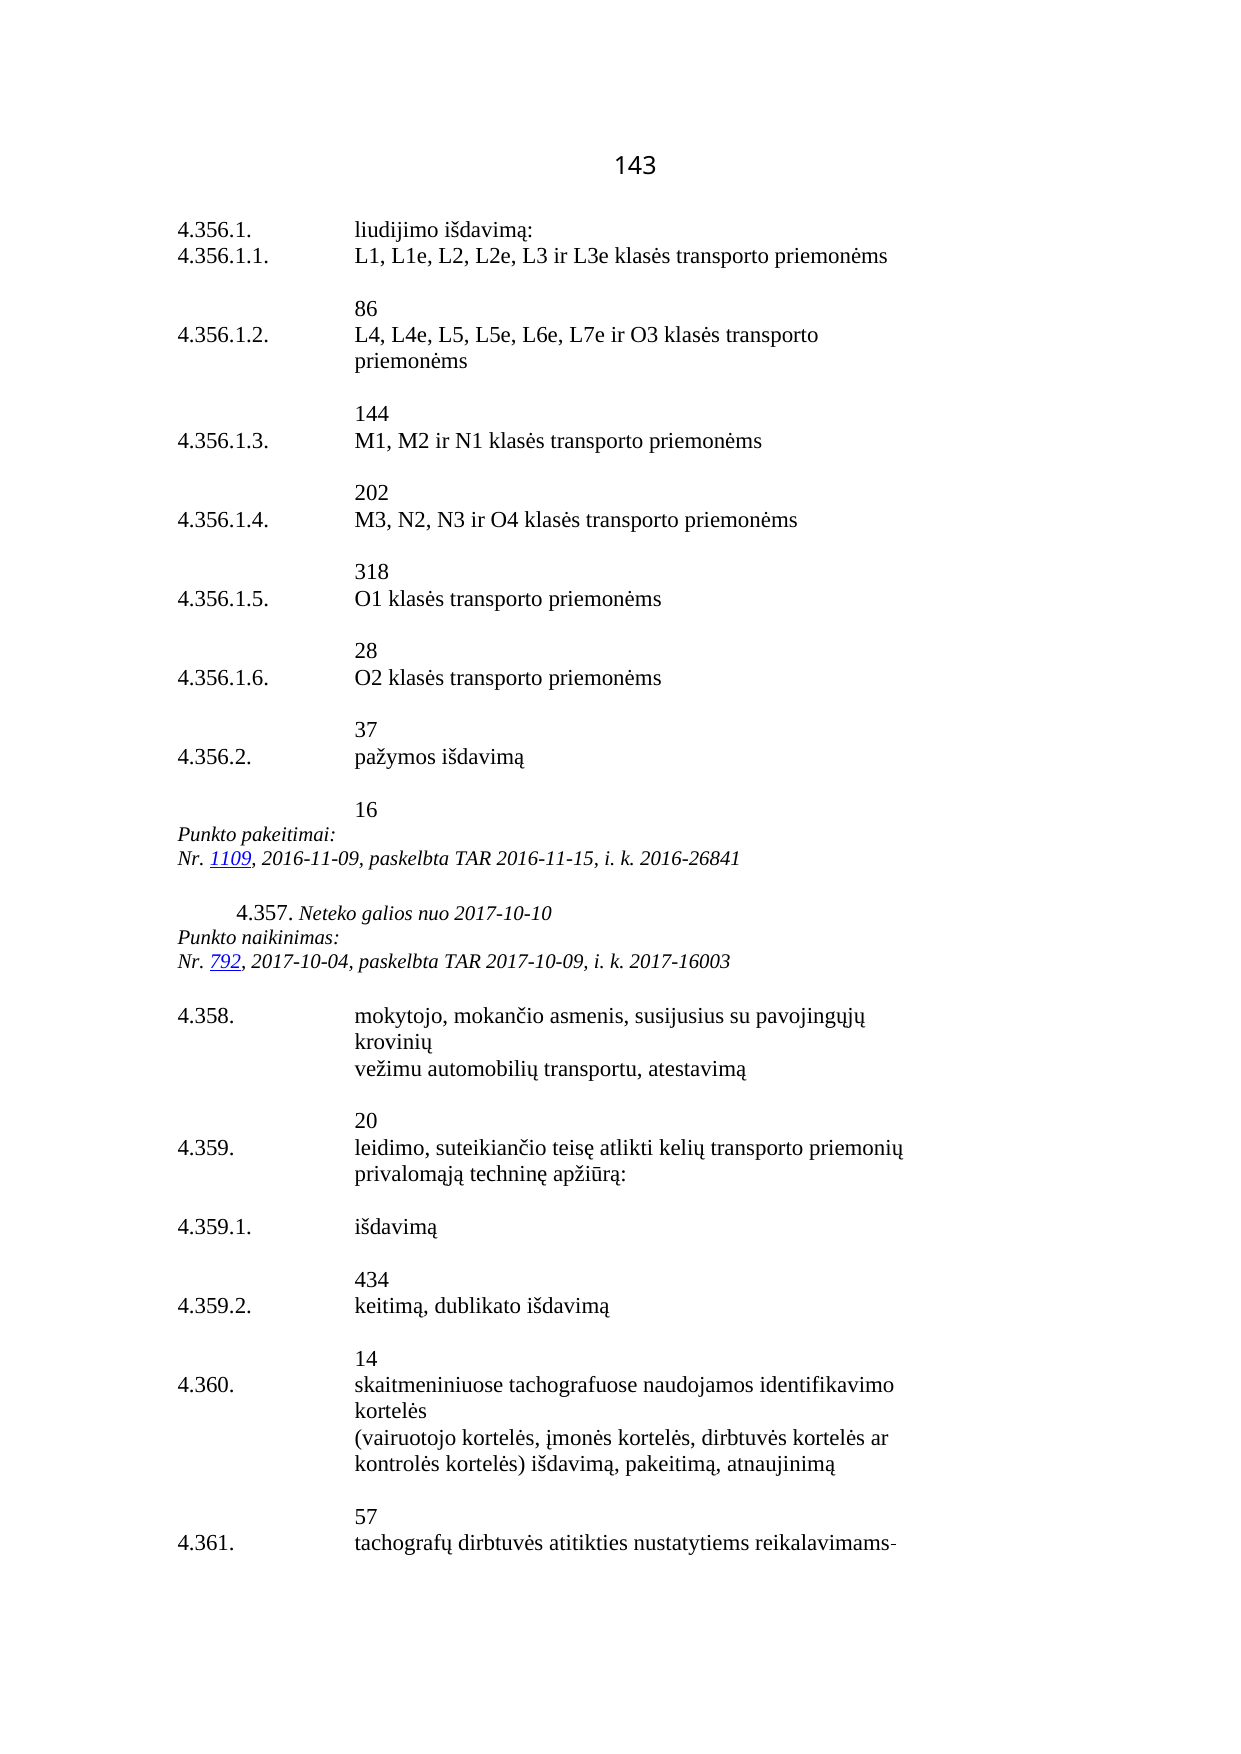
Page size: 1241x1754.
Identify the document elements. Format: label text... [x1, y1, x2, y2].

text 4.357. Neteko galios nuo 2017-10-10 [177, 899, 1093, 925]
text 4.356.1.6. O2 klasės transporto priemonėms 37 [177, 664, 892, 743]
text 4.358. mokytojo, mokančio asmenis, susijusius su pavojingųjų krovinių [177, 1002, 945, 1055]
text 4.361. tachografų dirbtuvės atitikties nustatytiems reikalavimams [177, 1529, 945, 1556]
text Nr. 792, 2017-10-04, paskelbta TAR 2017-10-09, i. k. 2017-16003 [177, 949, 1093, 973]
text kontrolės kortelės) išdavimą, pakeitimą, atnaujinimą 57 [354, 1450, 945, 1529]
text 4.359.2. keitimą, dublikato išdavimą 14 [177, 1292, 945, 1371]
text 4.359.1. išdavimą 434 [177, 1213, 945, 1292]
text Nr. 1109, 2016-11-09, paskelbta TAR 2016-11-15, i. k. 2016-26841 [177, 846, 1093, 870]
text priemonėms 144 [354, 348, 892, 427]
text privalomąją techninę apžiūrą: [354, 1160, 945, 1213]
text Punkto pakeitimai: [177, 822, 1093, 846]
text vežimu automobilių transportu, atestavimą 20 [354, 1055, 945, 1134]
text 4.360. skaitmeniniuose tachografuose naudojamos identifikavimo kortelės [177, 1371, 945, 1424]
text (vairuotojo kortelės, įmonės kortelės, dirbtuvės kortelės ar [354, 1424, 945, 1450]
text 4.356.1.2. L4, L4e, L5, L5e, L6e, L7e ir O3 klasės transporto [177, 321, 892, 348]
text 4.356.1.3. M1, M2 ir N1 klasės transporto priemonėms 202 [177, 427, 892, 506]
text 4.359. leidimo, suteikiančio teisę atlikti kelių transporto priemonių [177, 1134, 945, 1160]
text 4.356.1.1. L1, L1e, L2, L2e, L3 ir L3e klasės transporto priemonėms 86 [177, 242, 892, 321]
text Punkto naikinimas: [177, 925, 1093, 949]
text 4.356.1.4. M3, N2, N3 ir O4 klasės transporto priemonėms 318 [177, 506, 892, 585]
text 4.356.2. pažymos išdavimą 16 [177, 743, 892, 822]
text 4.356.1. liudijimo išdavimą: [177, 216, 892, 242]
text 4.356.1.5. O1 klasės transporto priemonėms 28 [177, 585, 892, 664]
